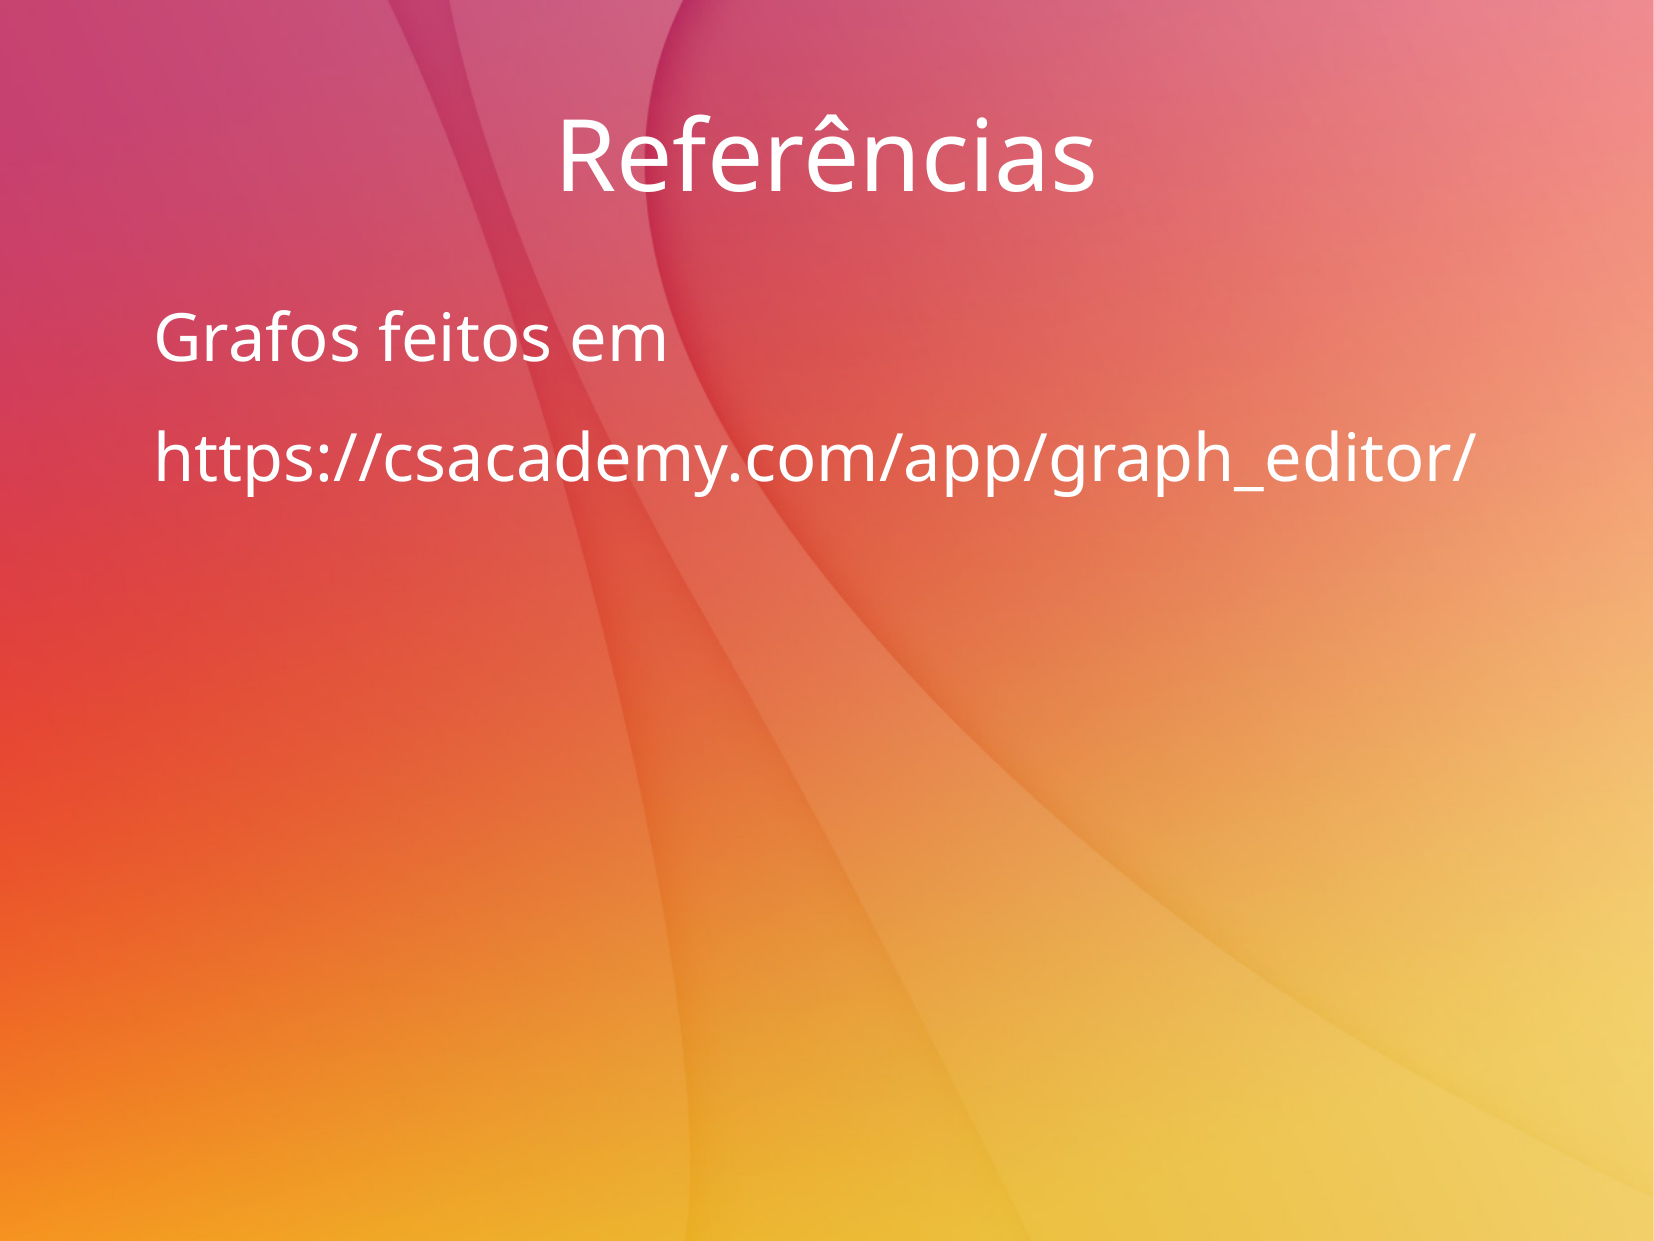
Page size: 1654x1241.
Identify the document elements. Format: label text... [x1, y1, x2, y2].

title Referências [82, 49, 1571, 257]
list Grafos feitos em https://csacademy.com/app/graph_editor/ [82, 290, 1571, 1010]
picture [0, 0, 1654, 1241]
